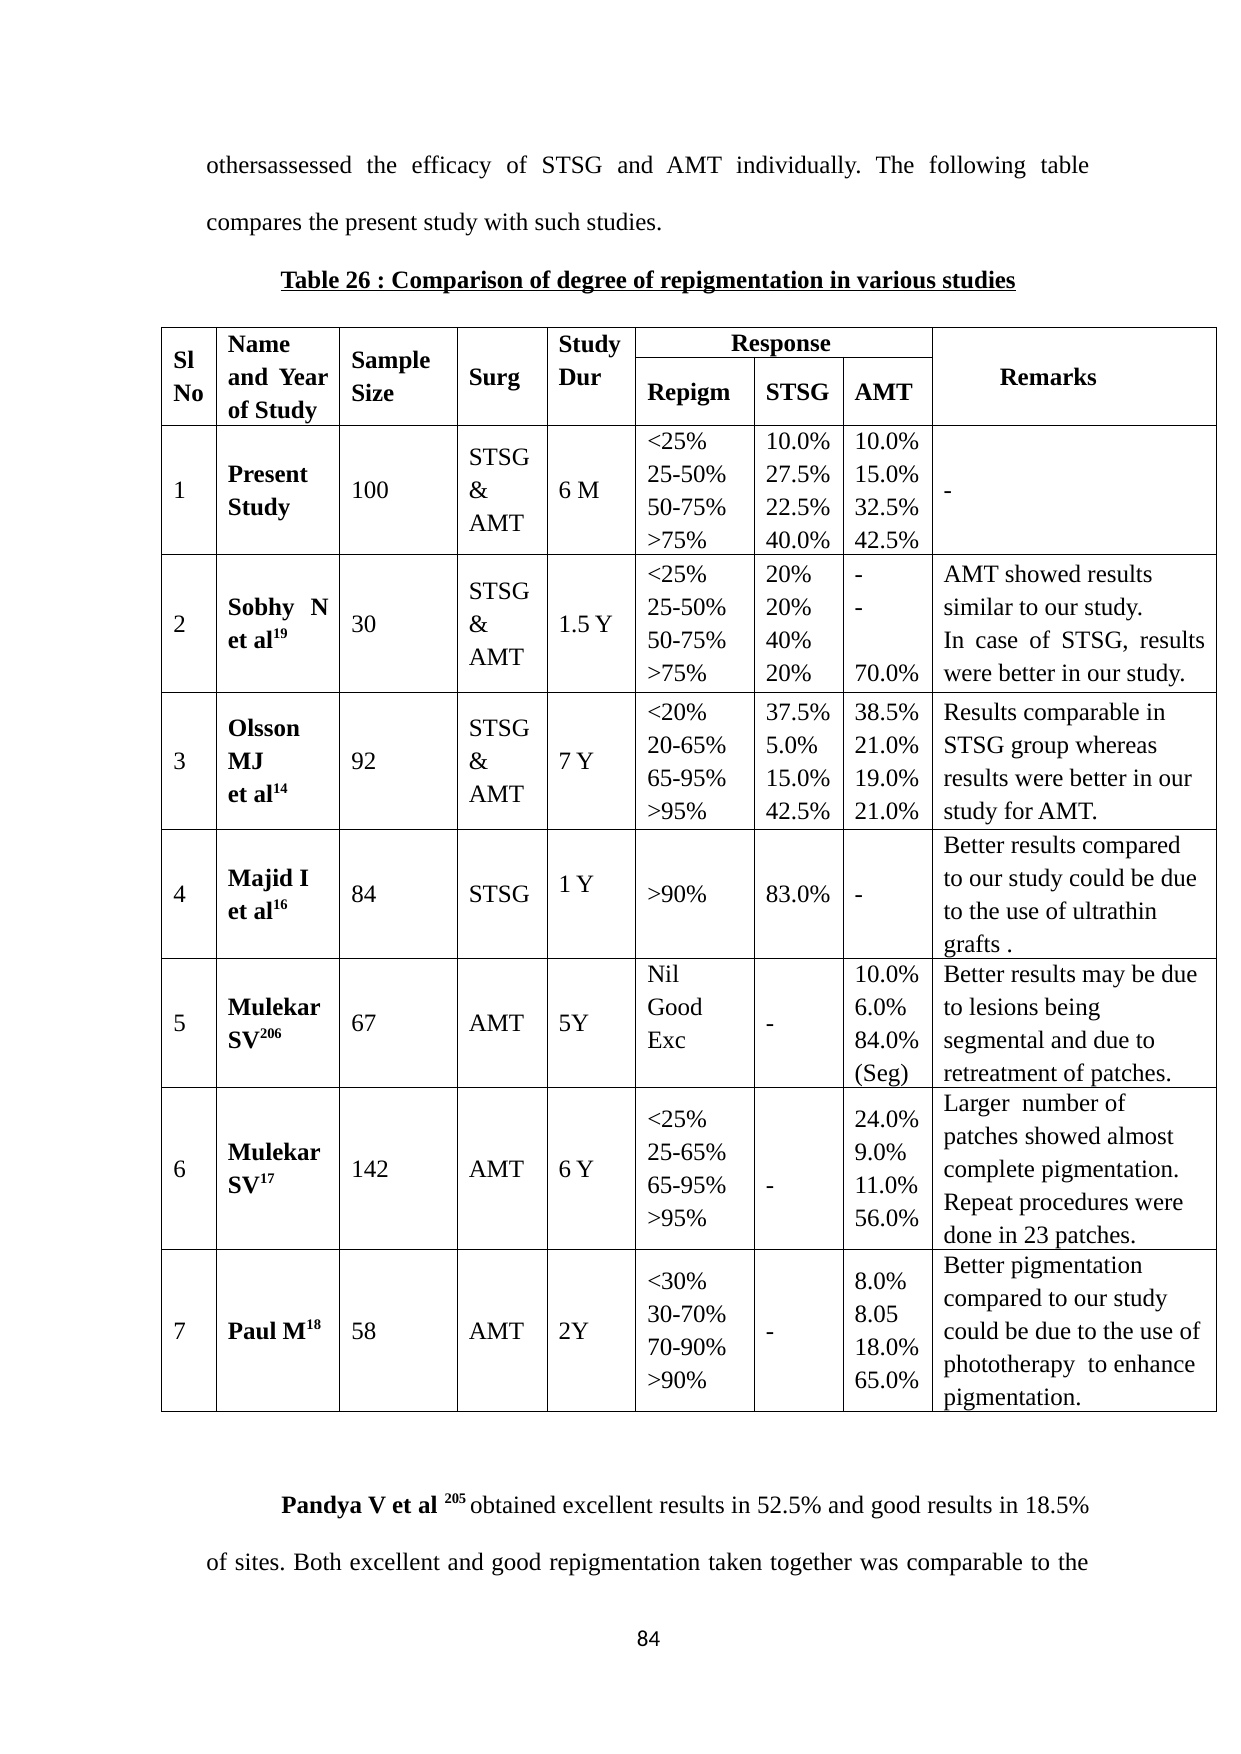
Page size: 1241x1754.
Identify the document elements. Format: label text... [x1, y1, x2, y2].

table_cell STSG & AMT [458, 693, 547, 829]
table_cell 30 [340, 555, 457, 692]
table_cell 38.5% 21.0% 19.0% 21.0% [844, 693, 932, 829]
table_cell 6 M [548, 426, 635, 554]
table_cell 83.0% [755, 830, 843, 958]
table_cell STSG & AMT [458, 426, 547, 554]
table_cell <20% 20-65% 65-95% >95% [636, 693, 754, 829]
table_cell 1.5 Y [548, 555, 635, 692]
table_cell 100 [340, 426, 457, 554]
table_cell Better pigmentation compared to our study could be due to the use of phototherapy to enhance pigmentation. [933, 1250, 1216, 1411]
table_cell 7 [162, 1250, 216, 1411]
table_cell >90% [636, 830, 754, 958]
table_cell 6 Y [548, 1088, 635, 1249]
table_cell - [755, 1250, 843, 1411]
table_cell - [755, 1088, 843, 1249]
table_cell Repigm [636, 358, 754, 425]
table_cell 6 [162, 1088, 216, 1249]
table_cell 58 [340, 1250, 457, 1411]
table_cell 5Y [548, 959, 635, 1087]
table_cell 2 [162, 555, 216, 692]
table_cell Present Study [217, 426, 339, 554]
table_header Name and Year of Study [217, 328, 339, 425]
table_cell AMT showed results similar to our study. In case of STSG, results were better in our study. [933, 555, 1216, 692]
table_cell 7 Y [548, 693, 635, 829]
table_cell Larger number of patches showed almost complete pigmentation. Repeat procedures were done in 23 patches. [933, 1088, 1216, 1249]
text Table 26 : Comparison of degree of repigmentation in various studies [206, 265, 1090, 294]
table_cell Paul M18 [217, 1250, 339, 1411]
table_cell <30% 30-70% 70-90% >90% [636, 1250, 754, 1411]
table_cell Better results may be due to lesions being segmental and due to retreatment of patches. [933, 959, 1216, 1087]
table_header Sl No [162, 328, 216, 425]
table_cell Better results compared to our study could be due to the use of ultrathin grafts . [933, 830, 1216, 958]
table_cell - [933, 426, 1216, 554]
table_cell 2Y [548, 1250, 635, 1411]
text Pandya V et al 205 obtained excellent results in 52.5% and good results in 18.5% of sites. Both excellent and good repigmentation taken together was comparable to the [206, 1490, 1090, 1576]
table_cell AMT [458, 1250, 547, 1411]
table_cell AMT [458, 1088, 547, 1249]
table_cell Majid I et al16 [217, 830, 339, 958]
table_cell - [755, 959, 843, 1087]
table_cell <25% 25-65% 65-95% >95% [636, 1088, 754, 1249]
table_cell <25% 25-50% 50-75% >75% [636, 555, 754, 692]
table_cell Sobhy N et al19 [217, 555, 339, 692]
table_header Study Dur [548, 328, 635, 425]
table_cell 142 [340, 1088, 457, 1249]
table_cell 1 Y [548, 830, 635, 958]
table_cell Results comparable in STSG group whereas results were better in our study for AMT. [933, 693, 1216, 829]
table_cell AMT [458, 959, 547, 1087]
table_cell 10.0% 6.0% 84.0% (Seg) [844, 959, 932, 1087]
table_cell 4 [162, 830, 216, 958]
table_cell Mulekar SV206 [217, 959, 339, 1087]
table_cell 3 [162, 693, 216, 829]
table_cell <25% 25-50% 50-75% >75% [636, 426, 754, 554]
table_header Response [636, 328, 932, 357]
table_cell 67 [340, 959, 457, 1087]
table_cell 1 [162, 426, 216, 554]
table_header Remarks [933, 328, 1216, 425]
table_cell STSG [755, 358, 843, 425]
text othersassessed the efficacy of STSG and AMT individually. The following table compares the present study with such studies. [206, 150, 1090, 236]
table_cell 5 [162, 959, 216, 1087]
table_cell Olsson MJ et al14 [217, 693, 339, 829]
table_cell - [844, 830, 932, 958]
table_header Sample Size [340, 328, 457, 425]
table_cell AMT [844, 358, 932, 425]
table_cell Mulekar SV17 [217, 1088, 339, 1249]
table_cell 10.0% 27.5% 22.5% 40.0% [755, 426, 843, 554]
table_cell STSG [458, 830, 547, 958]
table_cell Nil Good Exc [636, 959, 754, 1087]
table_cell 10.0% 15.0% 32.5% 42.5% [844, 426, 932, 554]
table_header Surg [458, 328, 547, 425]
table_cell 84 [340, 830, 457, 958]
table_cell 37.5% 5.0% 15.0% 42.5% [755, 693, 843, 829]
table_cell 24.0% 9.0% 11.0% 56.0% [844, 1088, 932, 1249]
table_cell - - 70.0% [844, 555, 932, 692]
table_cell STSG & AMT [458, 555, 547, 692]
table_cell 92 [340, 693, 457, 829]
table_cell 20% 20% 40% 20% [755, 555, 843, 692]
table_cell 8.0% 8.05 18.0% 65.0% [844, 1250, 932, 1411]
